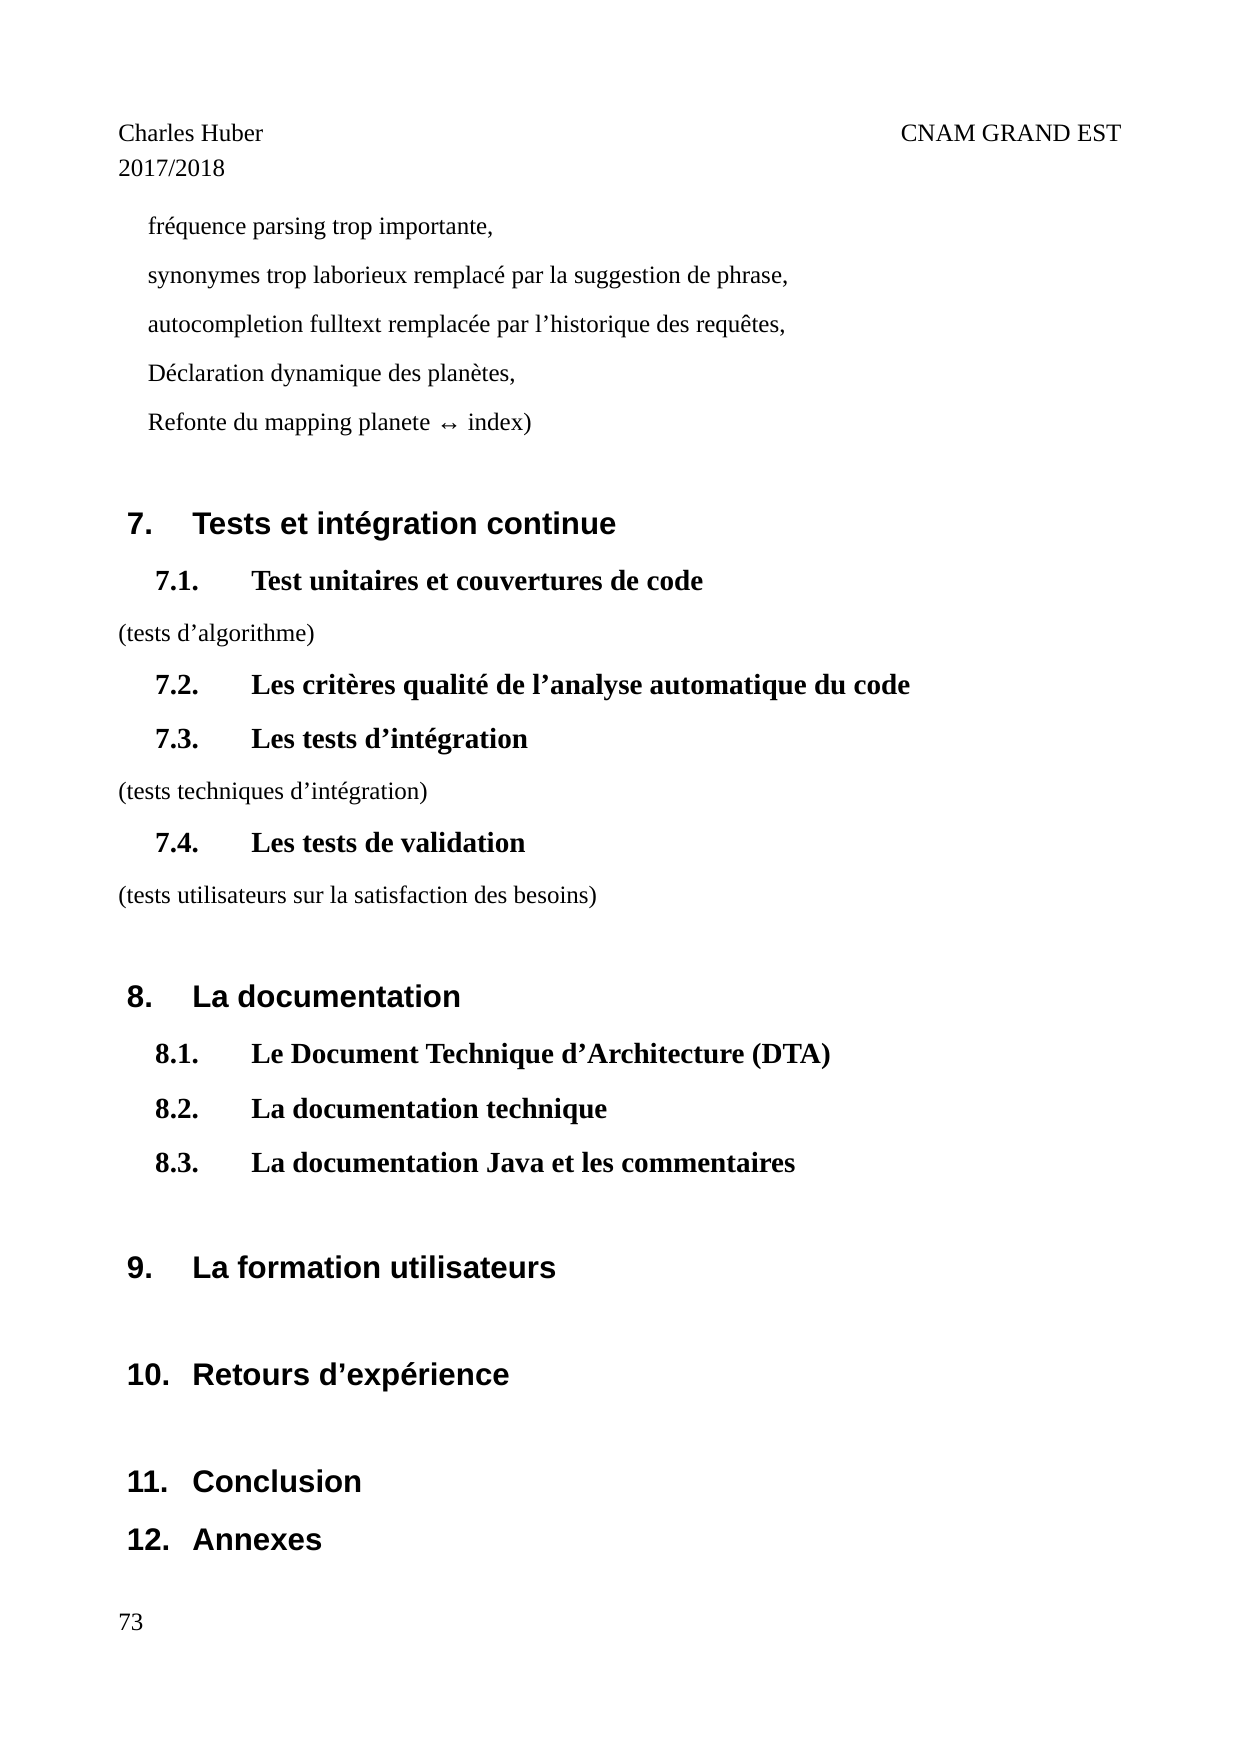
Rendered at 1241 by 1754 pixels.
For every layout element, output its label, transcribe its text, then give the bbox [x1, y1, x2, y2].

subtitle Tests et intégration continue [118, 505, 1122, 541]
list fréquence parsing trop importante, [118, 211, 1122, 239]
list autocompletion fulltext remplacée par l’historique des requêtes, [118, 309, 1122, 338]
subtitle Test unitaires et couvertures de code [148, 563, 1122, 596]
text (tests d’algorithme) [118, 618, 1122, 646]
subtitle La documentation Java et les commentaires [148, 1146, 1122, 1179]
subtitle La formation utilisateurs [118, 1249, 1122, 1285]
subtitle La documentation technique [148, 1091, 1122, 1124]
text (tests techniques d’intégration) [118, 776, 1122, 805]
subtitle Les tests de validation [148, 825, 1122, 859]
subtitle Conclusion [118, 1463, 1122, 1499]
subtitle Annexes [118, 1521, 1122, 1557]
subtitle Les tests d’intégration [148, 722, 1122, 755]
subtitle Les critères qualité de l’analyse automatique du code [148, 667, 1122, 700]
text (tests utilisateurs sur la satisfaction des besoins) [118, 880, 1122, 909]
subtitle Le Document Technique d’Architecture (DTA) [148, 1036, 1122, 1069]
list Déclaration dynamique des planètes, [118, 358, 1122, 387]
list Refonte du mapping planete ↔ index) [118, 407, 1122, 436]
subtitle La documentation [118, 978, 1122, 1014]
list synonymes trop laborieux remplacé par la suggestion de phrase, [118, 260, 1122, 289]
subtitle Retours d’expérience [118, 1356, 1122, 1392]
